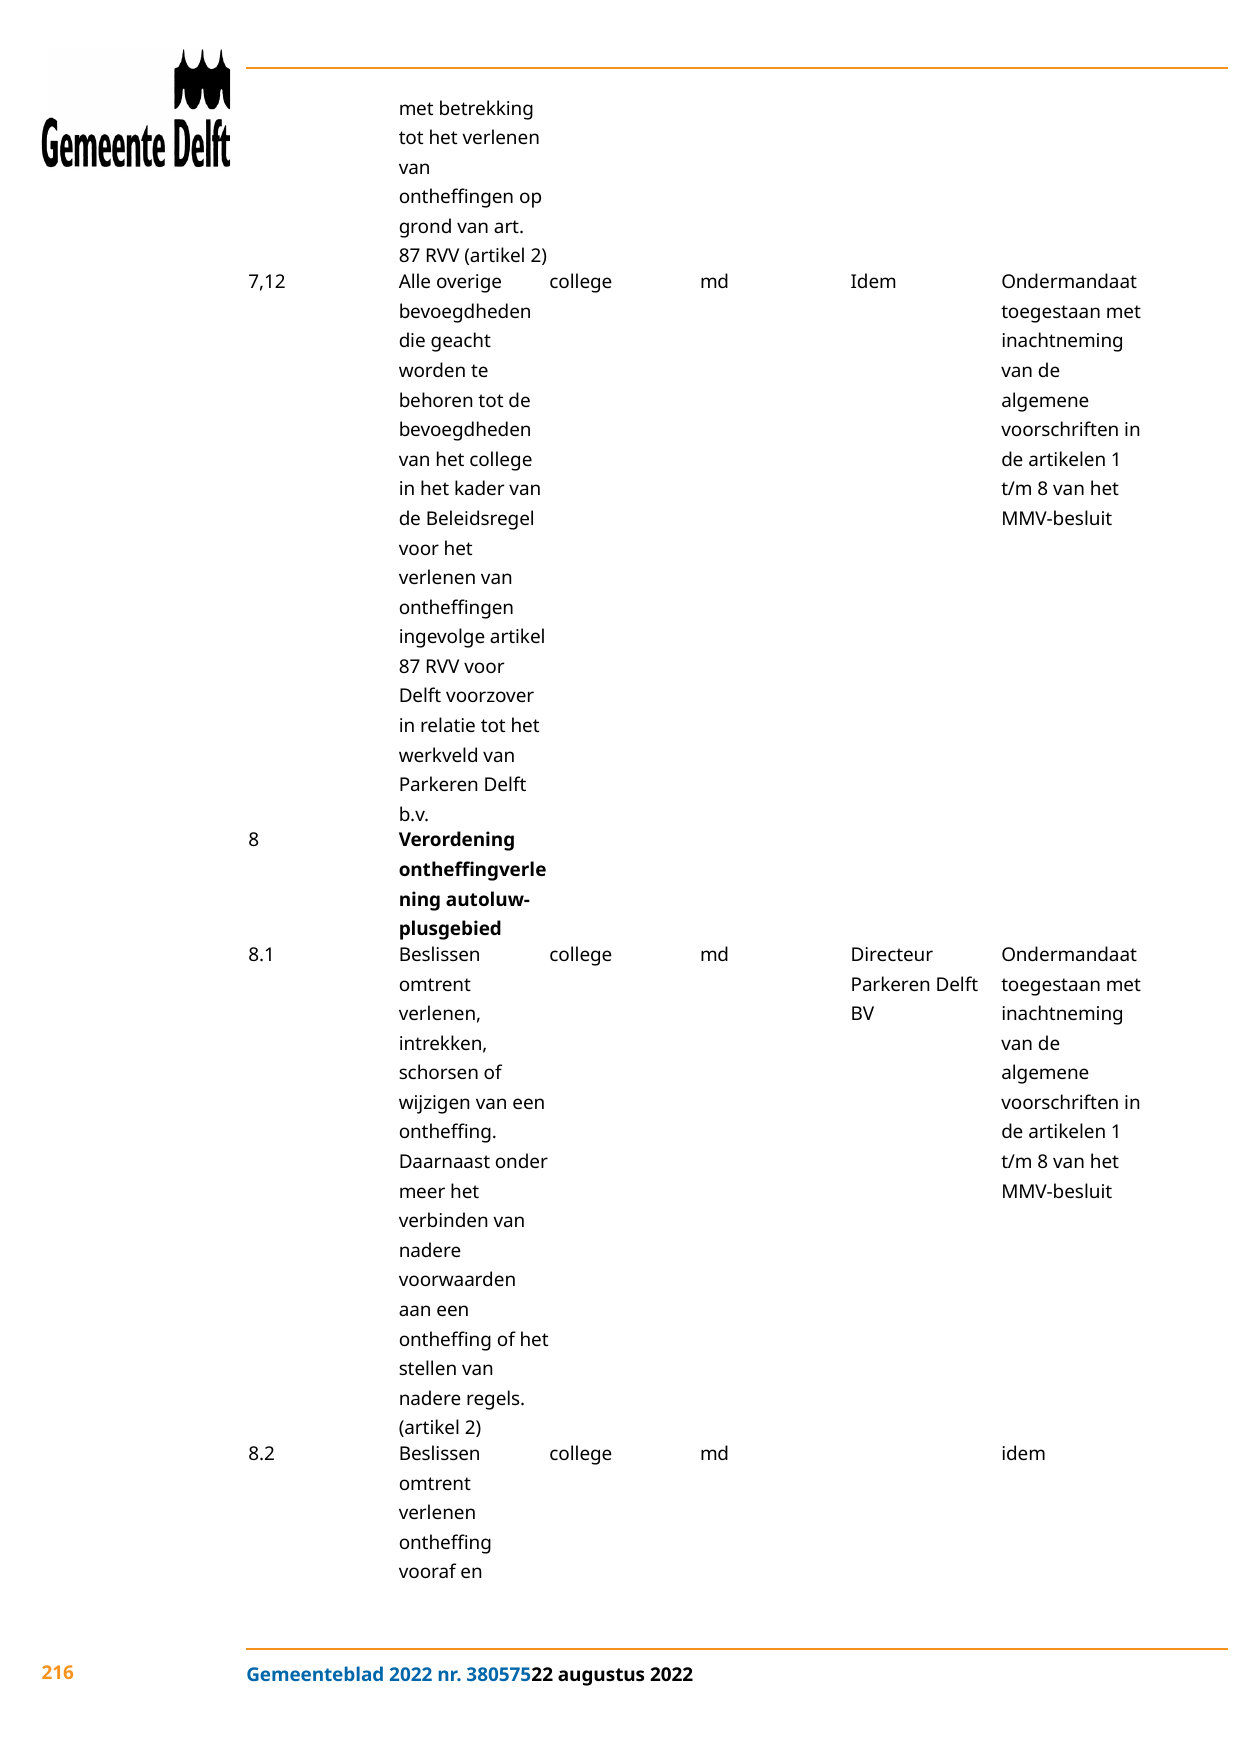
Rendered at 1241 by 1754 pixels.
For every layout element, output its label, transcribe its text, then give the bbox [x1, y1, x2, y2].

table_cell [850, 1440, 1001, 1584]
table_cell [700, 827, 850, 941]
picture [41, 47, 231, 172]
table_cell Ondermandaat toegestaan met inachtneming van de algemene voorschriften in de artikelen 1 t/m 8 van het MMV-besluit [1001, 269, 1152, 827]
table_cell Alle overige bevoegdheden die geacht worden te behoren tot de bevoegdheden van het college in het kader van de Beleidsregel voor het verlenen van ontheffingen ingevolge artikel 87 RVV voor Delft voorzover in relatie tot het werkveld van Parkeren Delft b.v. [399, 269, 549, 827]
table_cell Verordening ontheffingverlening autoluw-plusgebied [399, 827, 549, 941]
table_cell 8.2 [248, 1440, 398, 1584]
table_cell 8.1 [248, 941, 398, 1440]
table_cell [1001, 95, 1152, 268]
table_cell 8 [248, 827, 398, 941]
table_cell college [549, 941, 700, 1440]
table_cell Beslissen omtrent verlenen ontheffing vooraf en [399, 1440, 549, 1584]
table_cell Idem [850, 269, 1001, 827]
table_cell [700, 95, 850, 268]
table_cell [850, 827, 1001, 941]
table_cell Beslissen omtrent verlenen, intrekken, schorsen of wijzigen van een ontheffing. Daarnaast onder meer het verbinden van nadere voorwaarden aan een ontheffing of het stellen van nadere regels. (artikel 2) [399, 941, 549, 1440]
table_cell idem [1001, 1440, 1152, 1584]
table_cell college [549, 1440, 700, 1584]
table_cell [549, 827, 700, 941]
table_cell 7,12 [248, 269, 398, 827]
table_cell college [549, 269, 700, 827]
table_cell md [700, 1440, 850, 1584]
table_cell [1001, 827, 1152, 941]
table_cell md [700, 941, 850, 1440]
table_cell [850, 95, 1001, 268]
table_cell Directeur Parkeren Delft BV [850, 941, 1001, 1440]
table_cell Ondermandaat toegestaan met inachtneming van de algemene voorschriften in de artikelen 1 t/m 8 van het MMV-besluit [1001, 941, 1152, 1440]
table_cell met betrekking tot het verlenen van ontheffingen op grond van art. 87 RVV (artikel 2) [399, 95, 549, 268]
table_cell md [700, 269, 850, 827]
table_cell [549, 95, 700, 268]
table_cell [248, 95, 398, 268]
